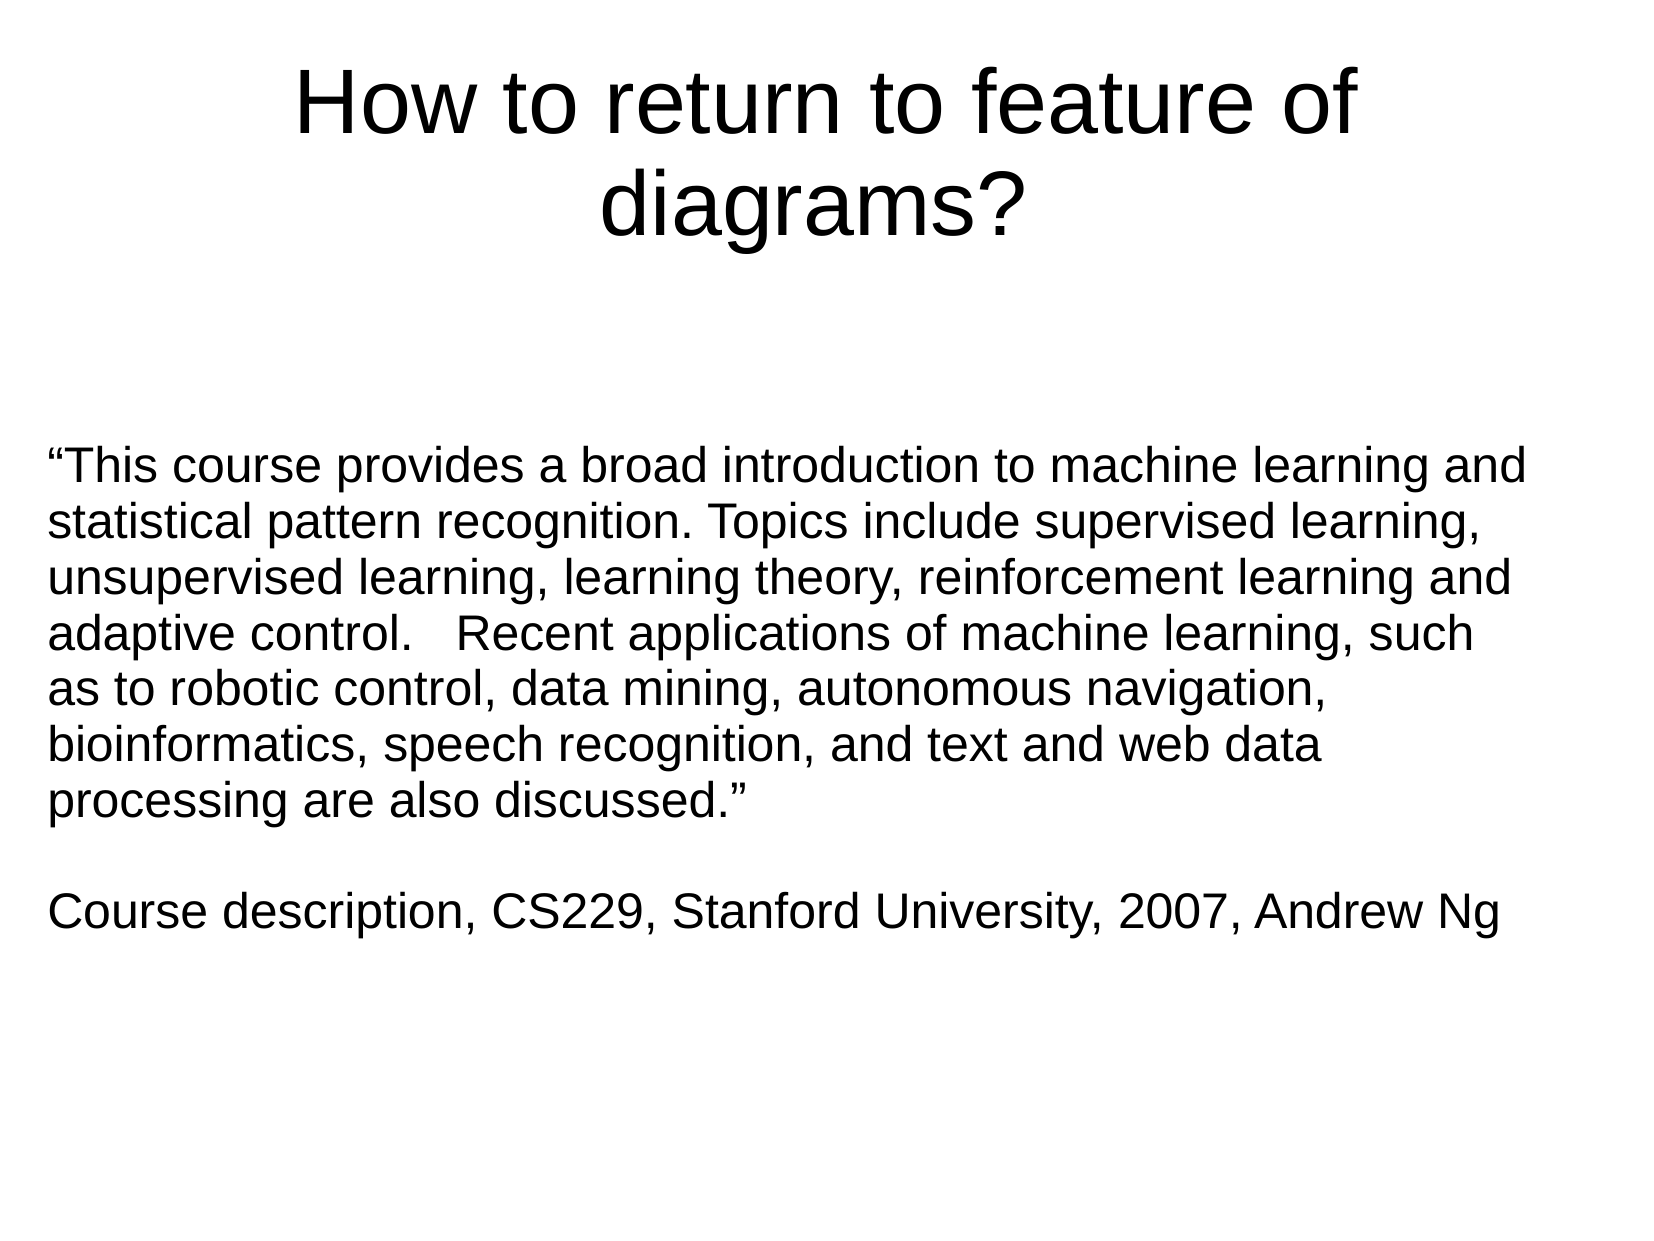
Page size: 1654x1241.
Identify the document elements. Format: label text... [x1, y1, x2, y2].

title How to return to feature of diagrams? [82, 49, 1571, 257]
subtitle “This course provides a broad introduction to machine learning and statistical pattern recognition. Topics include supervised learning, unsupervised learning, learning theory, reinforcement learning and adaptive control. Recent applications of machine learning, such as to robotic control, data mining, autonomous navigation, bioinformatics, speech recognition, and text and web data processing are also discussed.” Course description, CS229, Stanford University, 2007, Andrew Ng [47, 236, 1536, 1197]
